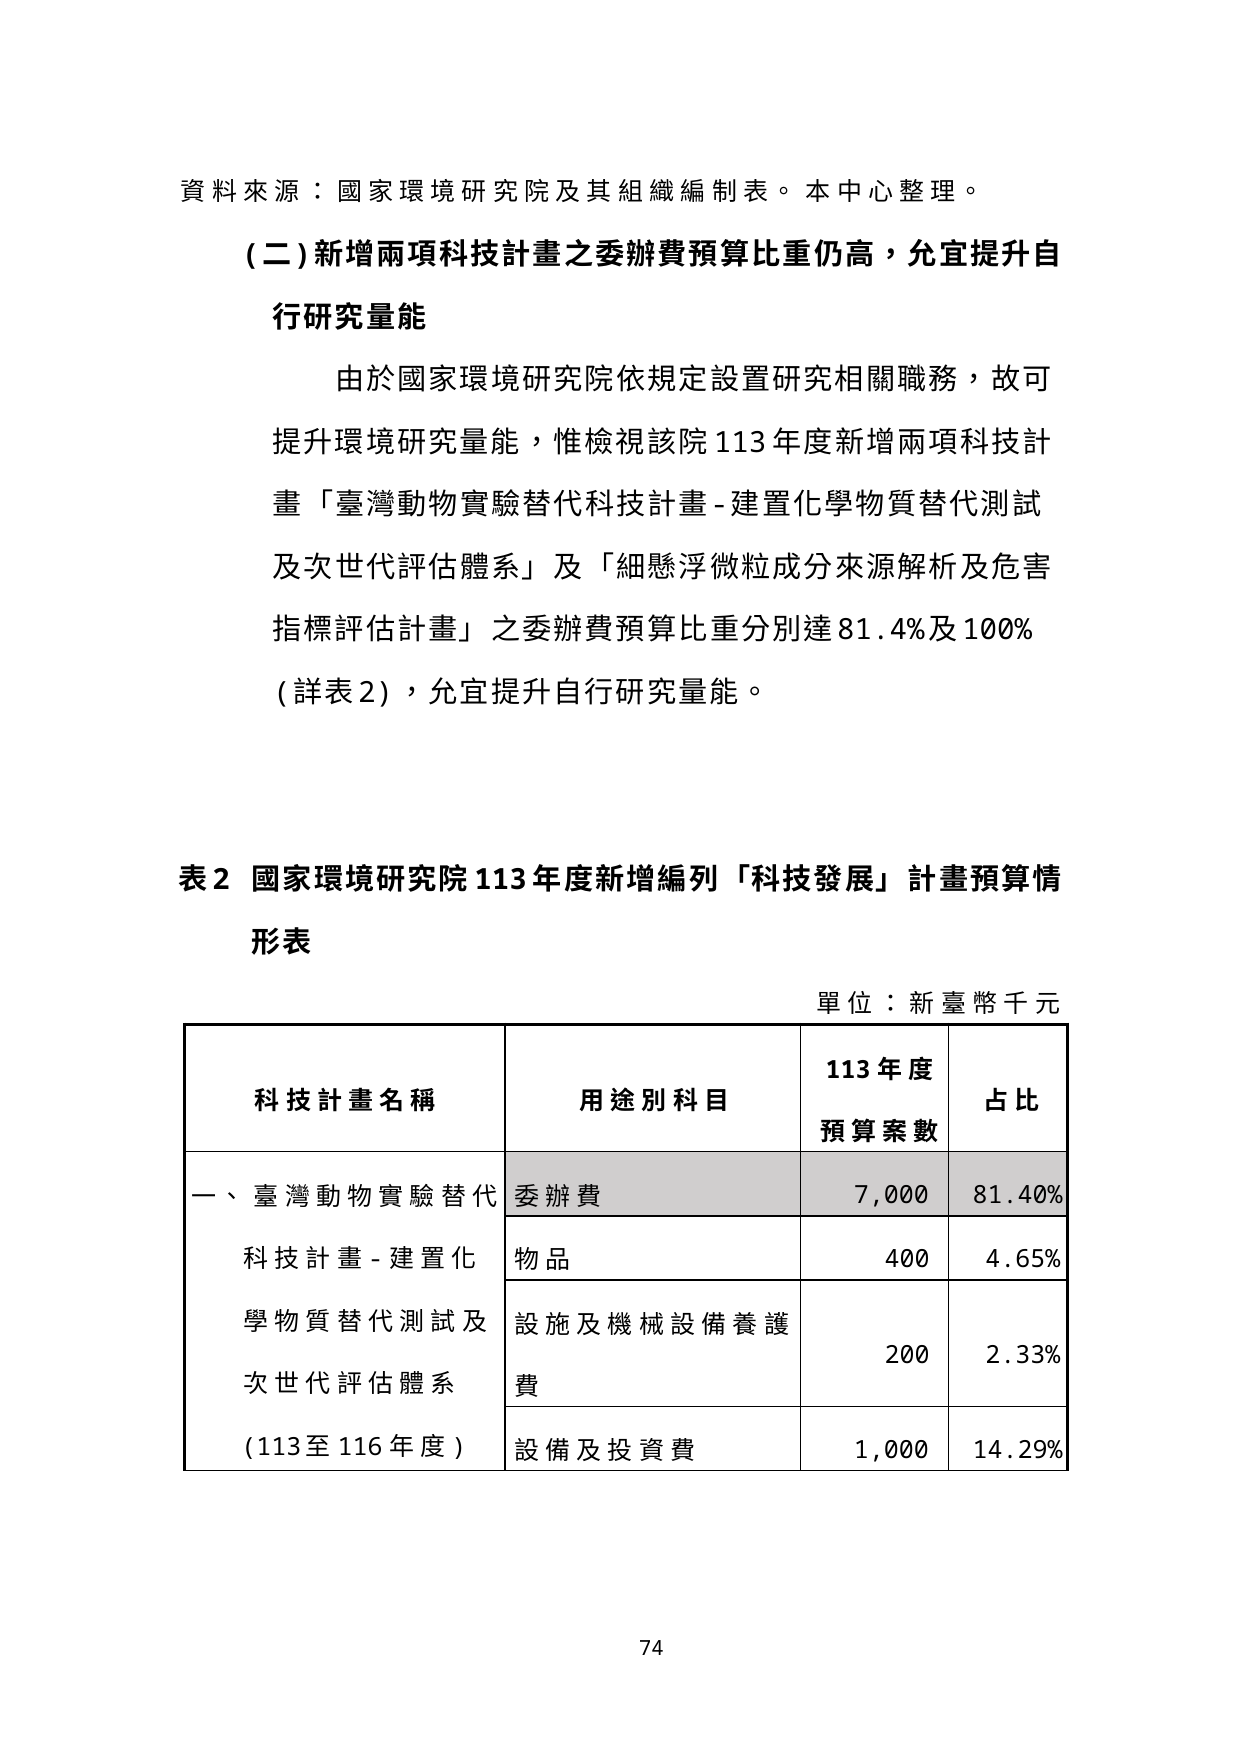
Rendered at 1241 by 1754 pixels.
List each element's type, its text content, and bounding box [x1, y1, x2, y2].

table_cell 14.29% [949, 1407, 1066, 1469]
text (二)新增兩項科技計畫之委辦費預算比重仍高，允宜提升自行研究量能 [236, 210, 1063, 335]
text 由於國家環境研究院依規定設置研究相關職務，故可提升環境研究量能，惟檢視該院113年度新增兩項科技計畫「臺灣動物實驗替代科技計畫-建置化學物質替代測試及次世代評估體系」及「細懸浮微粒成分來源解析及危害指標評估計畫」之委辦費預算比重分別達81.4%及100%(詳表2)，允宜提升自行研究量能。 [266, 335, 1063, 710]
table_header 用途別科目 [506, 1026, 800, 1151]
text 單位：新臺幣千元 [207, 960, 1063, 1023]
table_cell 1,000 [801, 1407, 948, 1469]
table_header 科技計畫名稱 [186, 1026, 504, 1151]
text 資料來源：國家環境研究院及其組織編制表。本中心整理。 [177, 148, 1063, 210]
table_cell 委辦費 [506, 1152, 800, 1215]
table_cell 2.33% [949, 1281, 1066, 1406]
table_header 113年度 預算案數 [801, 1026, 948, 1151]
table_cell 設施及機械設備養護費 [506, 1281, 800, 1406]
table_cell 200 [801, 1281, 948, 1406]
table_cell 一、臺灣動物實驗替代科技計畫-建置化學物質替代測試及次世代評估體系(113至116年度) [186, 1152, 504, 1469]
table_cell 物品 [506, 1217, 800, 1279]
table_cell 81.40% [949, 1152, 1066, 1215]
table_cell 設備及投資費 [506, 1407, 800, 1469]
table_cell 400 [801, 1217, 948, 1279]
table_cell 7,000 [801, 1152, 948, 1215]
table_cell 4.65% [949, 1217, 1066, 1279]
table_header 占比 [949, 1026, 1066, 1151]
text 表2 國家環境研究院113年度新增編列「科技發展」計畫預算情形表 [177, 835, 1063, 960]
